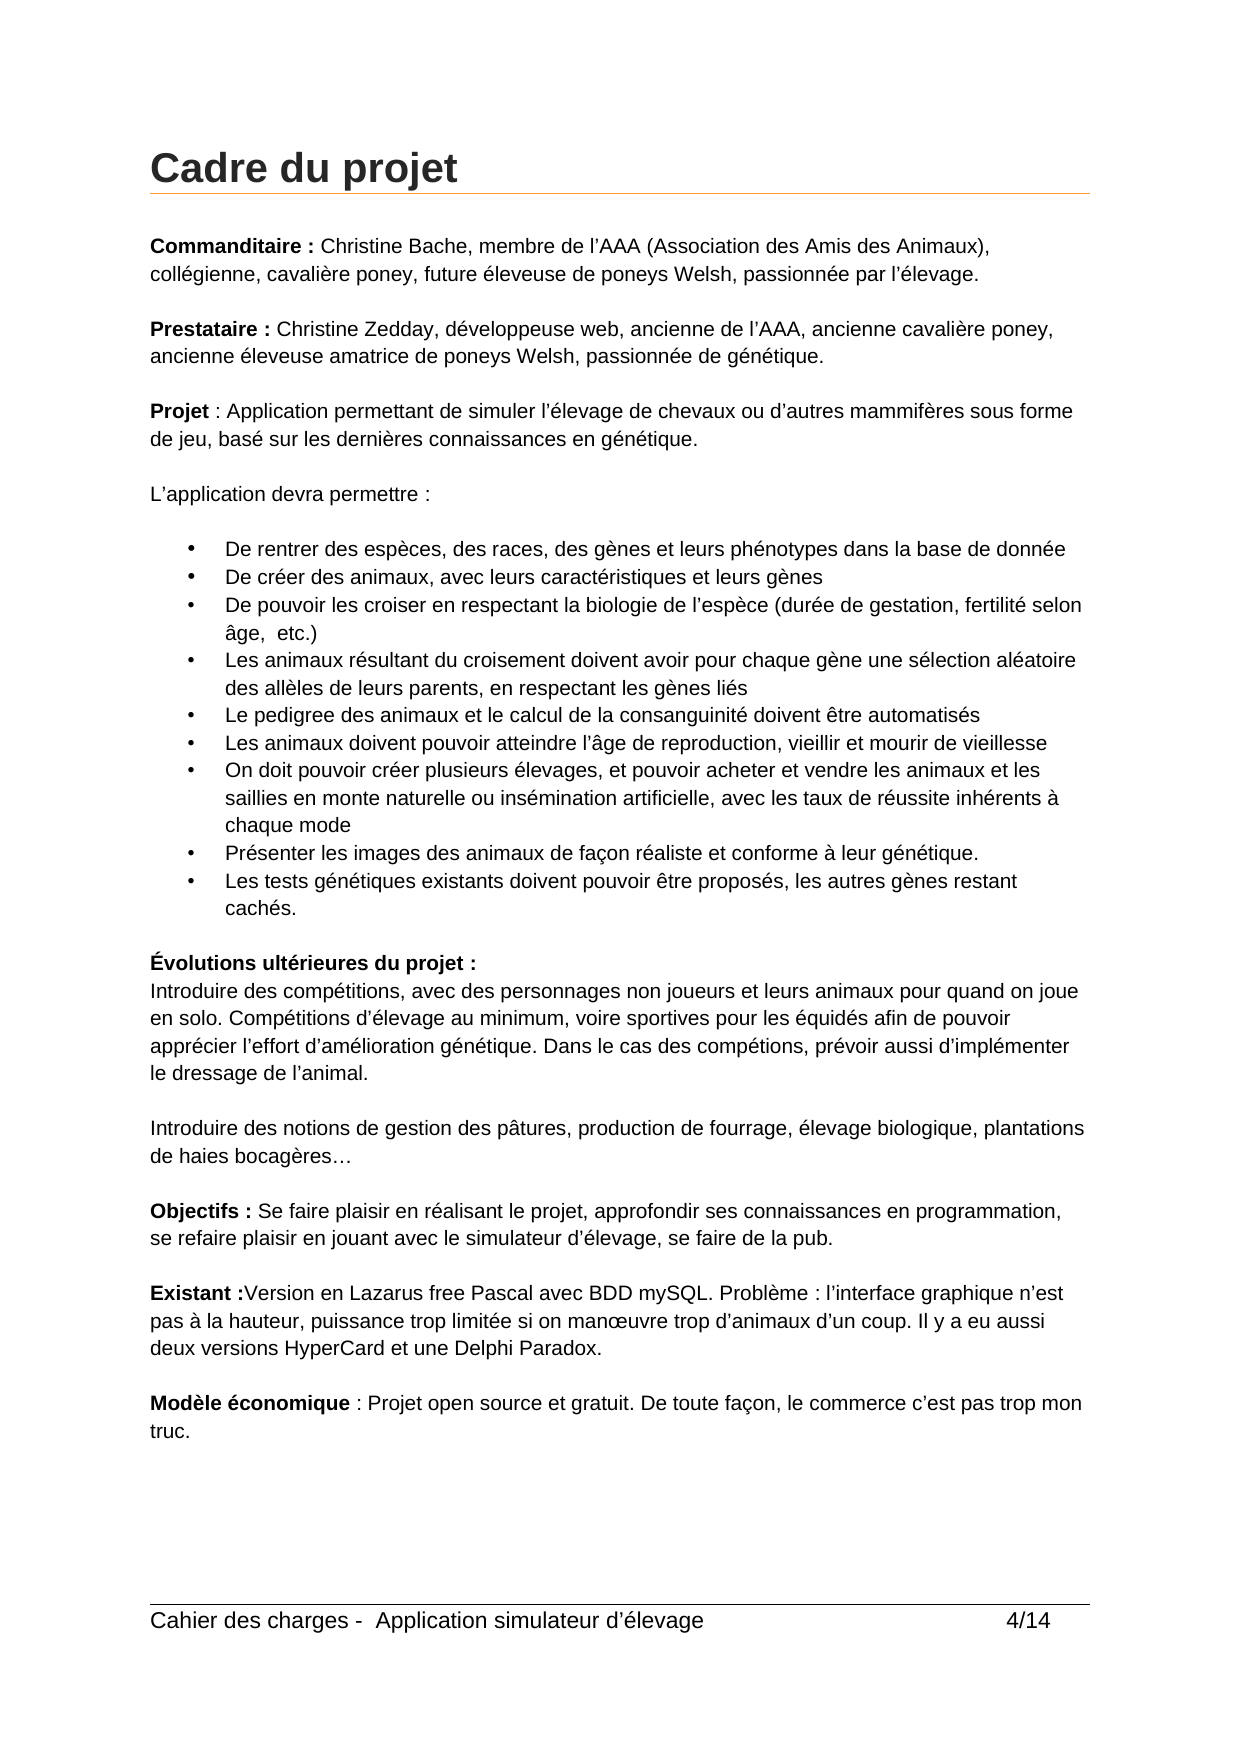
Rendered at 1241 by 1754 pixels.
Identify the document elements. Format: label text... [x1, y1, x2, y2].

text Introduire des notions de gestion des pâtures, production de fourrage, élevage biologique, plantations de haies bocagères… [150, 1116, 1090, 1167]
list Les animaux doivent pouvoir atteindre l’âge de reproduction, vieillir et mourir de vieillesse [187, 731, 1090, 755]
text Projet : Application permettant de simuler l’élevage de chevaux ou d’autres mammifères sous forme de jeu, basé sur les dernières connaissances en génétique. [150, 399, 1090, 451]
text Objectifs : Se faire plaisir en réalisant le projet, approfondir ses connaissances en programmation, se refaire plaisir en jouant avec le simulateur d’élevage, se faire de la pub. [150, 1198, 1090, 1250]
list On doit pouvoir créer plusieurs élevages, et pouvoir acheter et vendre les animaux et les saillies en monte naturelle ou insémination artificielle, avec les taux de réussite inhérents à chaque mode [187, 758, 1090, 837]
text Existant :Version en Lazarus free Pascal avec BDD mySQL. Problème : l’interface graphique n’est pas à la hauteur, puissance trop limitée si on manœuvre trop d’animaux d’un coup. Il y a eu aussi deux versions HyperCard et une Delphi Paradox. [150, 1281, 1090, 1360]
subtitle Cadre du projet [150, 143, 1090, 193]
list Présenter les images des animaux de façon réaliste et conforme à leur génétique. [187, 841, 1090, 865]
text Prestataire : Christine Zedday, développeuse web, ancienne de l’AAA, ancienne cavalière poney, ancienne éleveuse amatrice de poneys Welsh, passionnée de génétique. [150, 317, 1090, 368]
text Modèle économique : Projet open source et gratuit. De toute façon, le commerce c’est pas trop mon truc. [150, 1391, 1090, 1442]
list De créer des animaux, avec leurs caractéristiques et leurs gènes [187, 565, 1090, 589]
list De pouvoir les croiser en respectant la biologie de l’espèce (durée de gestation, fertilité selon âge, etc.) [187, 593, 1090, 644]
list Les animaux résultant du croisement doivent avoir pour chaque gène une sélection aléatoire des allèles de leurs parents, en respectant les gènes liés [187, 648, 1090, 699]
text L’application devra permettre : [150, 482, 1090, 506]
list De rentrer des espèces, des races, des gènes et leurs phénotypes dans la base de donnée [187, 537, 1090, 561]
text Introduire des compétitions, avec des personnages non joueurs et leurs animaux pour quand on joue en solo. Compétitions d’élevage au minimum, voire sportives pour les équidés afin de pouvoir apprécier l’effort d’amélioration génétique. Dans le cas des compétions, prévoir aussi d’implémenter le dressage de l’animal. [150, 978, 1090, 1085]
list Le pedigree des animaux et le calcul de la consanguinité doivent être automatisés [187, 703, 1090, 727]
text Commanditaire : Christine Bache, membre de l’AAA (Association des Amis des Animaux), collégienne, cavalière poney, future éleveuse de poneys Welsh, passionnée par l’élevage. [150, 234, 1090, 286]
text Évolutions ultérieures du projet : [150, 951, 1090, 975]
list Les tests génétiques existants doivent pouvoir être proposés, les autres gènes restant cachés. [187, 868, 1090, 920]
